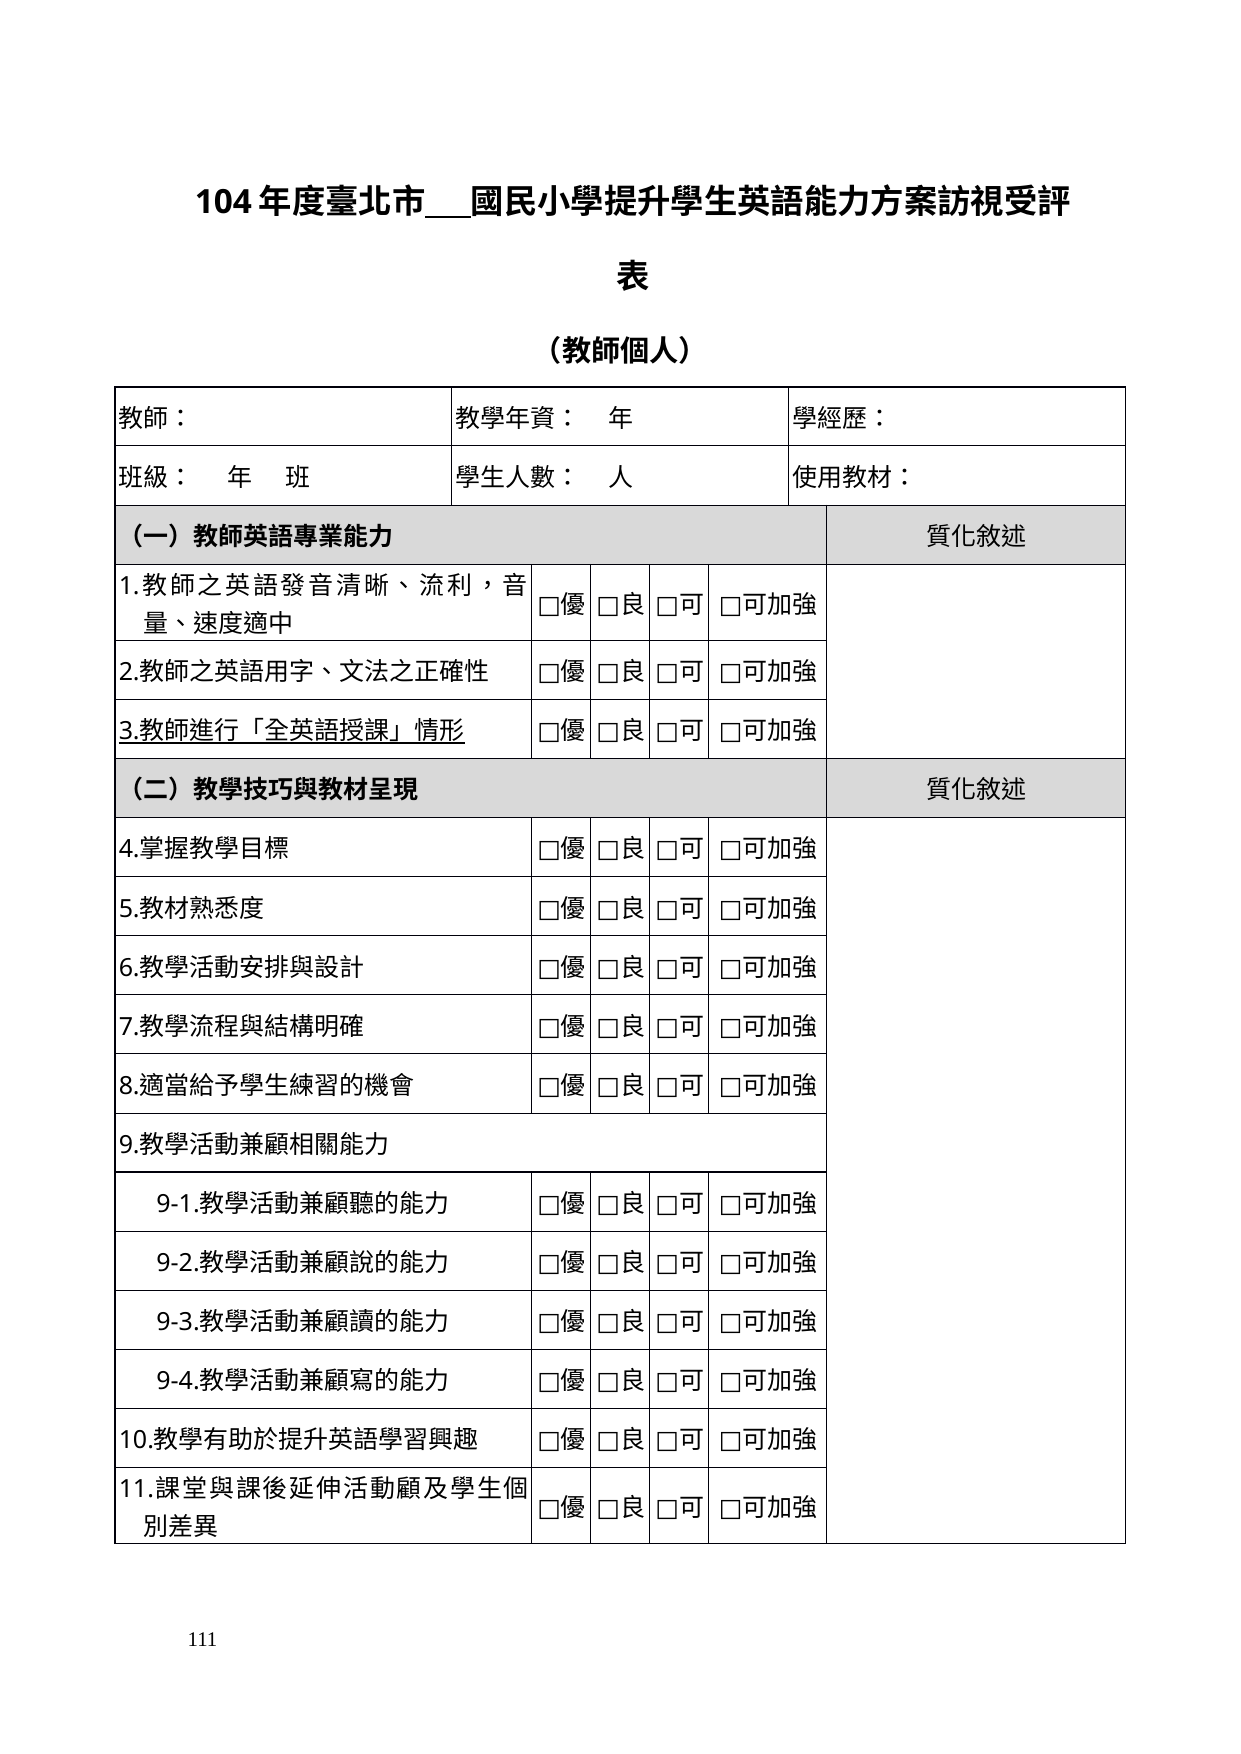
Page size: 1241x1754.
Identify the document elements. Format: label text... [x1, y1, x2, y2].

table_cell 使用教材： [789, 446, 1125, 504]
table_cell □良 [591, 1054, 649, 1112]
table_cell □可 [650, 1468, 708, 1543]
table_cell 9.教學活動兼顧相關能力 [116, 1114, 826, 1171]
table_cell 10.教學有助於提升英語學習興趣 [116, 1409, 531, 1467]
table_cell 6.教學活動安排與設計 [116, 936, 531, 994]
table_cell □良 [591, 565, 649, 640]
table_cell □優 [532, 641, 590, 699]
table_cell □良 [591, 936, 649, 994]
table_cell 9-2.教學活動兼顧說的能力 [116, 1232, 531, 1289]
table_cell □可加強 [709, 1468, 826, 1543]
table_cell [827, 565, 1125, 758]
table_cell □良 [591, 1468, 649, 1543]
table_cell □良 [591, 1173, 649, 1231]
table_cell □可 [650, 1409, 708, 1467]
table_cell □可 [650, 818, 708, 876]
table_cell 9-1.教學活動兼顧聽的能力 [116, 1173, 531, 1231]
table_cell 9-3.教學活動兼顧讀的能力 [116, 1291, 531, 1349]
subtitle （教師個人） [187, 311, 1053, 386]
table_cell 2.教師之英語用字、文法之正確性 [116, 641, 531, 699]
table_cell □可 [650, 1054, 708, 1112]
table_cell [827, 818, 1125, 1543]
table_cell 8.適當給予學生練習的機會 [116, 1054, 531, 1112]
table_cell □優 [532, 1409, 590, 1467]
table_cell □可加強 [709, 936, 826, 994]
table_cell 9-4.教學活動兼顧寫的能力 [116, 1350, 531, 1408]
table_cell 學生人數： 人 [452, 446, 788, 504]
table_cell □優 [532, 818, 590, 876]
table_cell □可 [650, 700, 708, 758]
table_cell □良 [591, 700, 649, 758]
table_cell □優 [532, 565, 590, 640]
table_cell □良 [591, 1291, 649, 1349]
table_cell □良 [591, 1409, 649, 1467]
table_cell 質化敘述 [827, 506, 1125, 564]
table_cell □優 [532, 1232, 590, 1289]
table_cell □可加強 [709, 1173, 826, 1231]
table_cell 11.課堂與課後延伸活動顧及學生個 別差異 [116, 1468, 531, 1543]
table_cell □優 [532, 1173, 590, 1231]
table_cell 7.教學流程與結構明確 [116, 995, 531, 1053]
table_cell □優 [532, 1468, 590, 1543]
table_cell □優 [532, 700, 590, 758]
table_cell □可加強 [709, 1291, 826, 1349]
table_cell 質化敘述 [827, 759, 1125, 817]
table_cell □可加強 [709, 877, 826, 935]
table_cell □可 [650, 877, 708, 935]
table_cell □良 [591, 877, 649, 935]
table_cell □可加強 [709, 1054, 826, 1112]
table_cell □可 [650, 565, 708, 640]
table_cell □可加強 [709, 1409, 826, 1467]
table_cell 班級： 年 班 [116, 446, 451, 504]
table_cell □可 [650, 1291, 708, 1349]
table_cell □可 [650, 641, 708, 699]
table_cell □優 [532, 1054, 590, 1112]
table_cell 3.教師進行「全英語授課」情形 [116, 700, 531, 758]
table_cell □良 [591, 818, 649, 876]
table_header 教學年資： 年 [452, 388, 788, 445]
table_cell □優 [532, 936, 590, 994]
table_cell 4.掌握教學目標 [116, 818, 531, 876]
table_cell □優 [532, 877, 590, 935]
table_cell □可加強 [709, 641, 826, 699]
table_cell □可加強 [709, 818, 826, 876]
table_cell □可 [650, 1350, 708, 1408]
table_cell □良 [591, 1232, 649, 1289]
table_cell □可 [650, 1232, 708, 1289]
table_cell □可 [650, 936, 708, 994]
table_cell □優 [532, 1350, 590, 1408]
table_cell □良 [591, 1350, 649, 1408]
table_header 教師： [116, 388, 451, 445]
table_cell □可 [650, 1173, 708, 1231]
table_cell □可 [650, 995, 708, 1053]
table_cell □可加強 [709, 1350, 826, 1408]
table_cell □良 [591, 995, 649, 1053]
subtitle 104年度臺北市 國民小學提升學生英語能力方案訪視受評表 [187, 161, 1077, 311]
table_cell （一）教師英語專業能力 [116, 506, 826, 564]
table_cell 5.教材熟悉度 [116, 877, 531, 935]
table_cell □可加強 [709, 995, 826, 1053]
table_cell □優 [532, 1291, 590, 1349]
table_cell □優 [532, 995, 590, 1053]
table_cell □良 [591, 641, 649, 699]
table_header 學經歷： [789, 388, 1125, 445]
table_cell □可加強 [709, 565, 826, 640]
table_cell □可加強 [709, 1232, 826, 1289]
table_cell 1.教師之英語發音清晰、流利，音量、速度適中 [116, 565, 531, 640]
table_cell （二）教學技巧與教材呈現 [116, 759, 826, 817]
table_cell □可加強 [709, 700, 826, 758]
